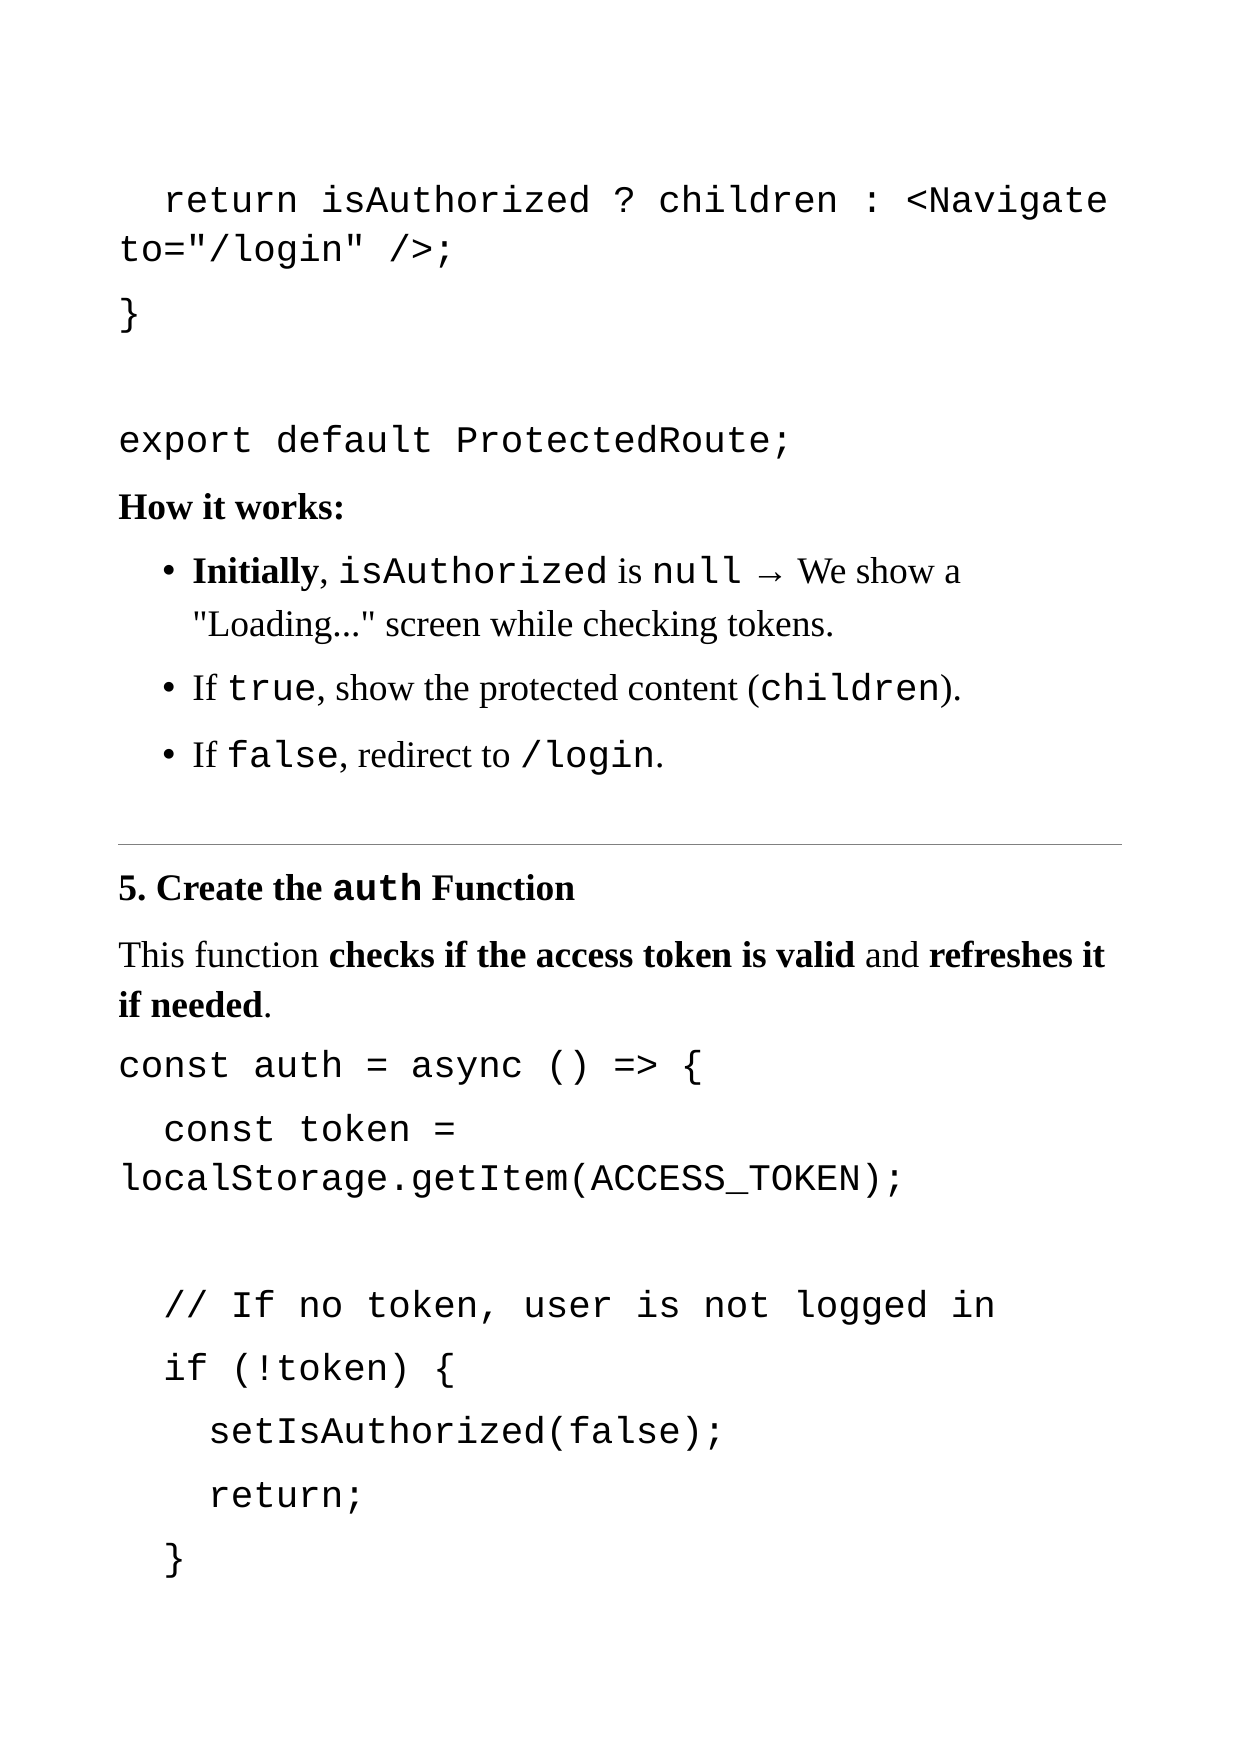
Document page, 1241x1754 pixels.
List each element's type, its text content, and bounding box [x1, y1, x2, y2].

text // If no token, user is not logged in [118, 1286, 1122, 1328]
list Initially, isAuthorized is null → We show a "Loading..." screen while checking tokens. [162, 548, 1122, 644]
text const token = localStorage.getItem(ACCESS_TOKEN); [118, 1110, 1122, 1201]
text const auth = async () => { [118, 1047, 1122, 1089]
subtitle 5. Create the auth Function [118, 865, 1122, 911]
text } [118, 1539, 1122, 1582]
list If false, redirect to /login. [162, 733, 1122, 779]
text if (!token) { [118, 1349, 1122, 1392]
text return isAuthorized ? children : <Navigate to="/login" />; [118, 182, 1122, 273]
text return; [118, 1476, 1122, 1519]
text export default ProtectedRoute; [118, 421, 1122, 463]
text setIsAuthorized(false); [118, 1413, 1122, 1455]
list If true, show the protected content (children). [162, 665, 1122, 711]
text This function checks if the access token is valid and refreshes it if needed. [118, 933, 1122, 1026]
text } [118, 294, 1122, 336]
subtitle How it works: [118, 484, 1122, 527]
